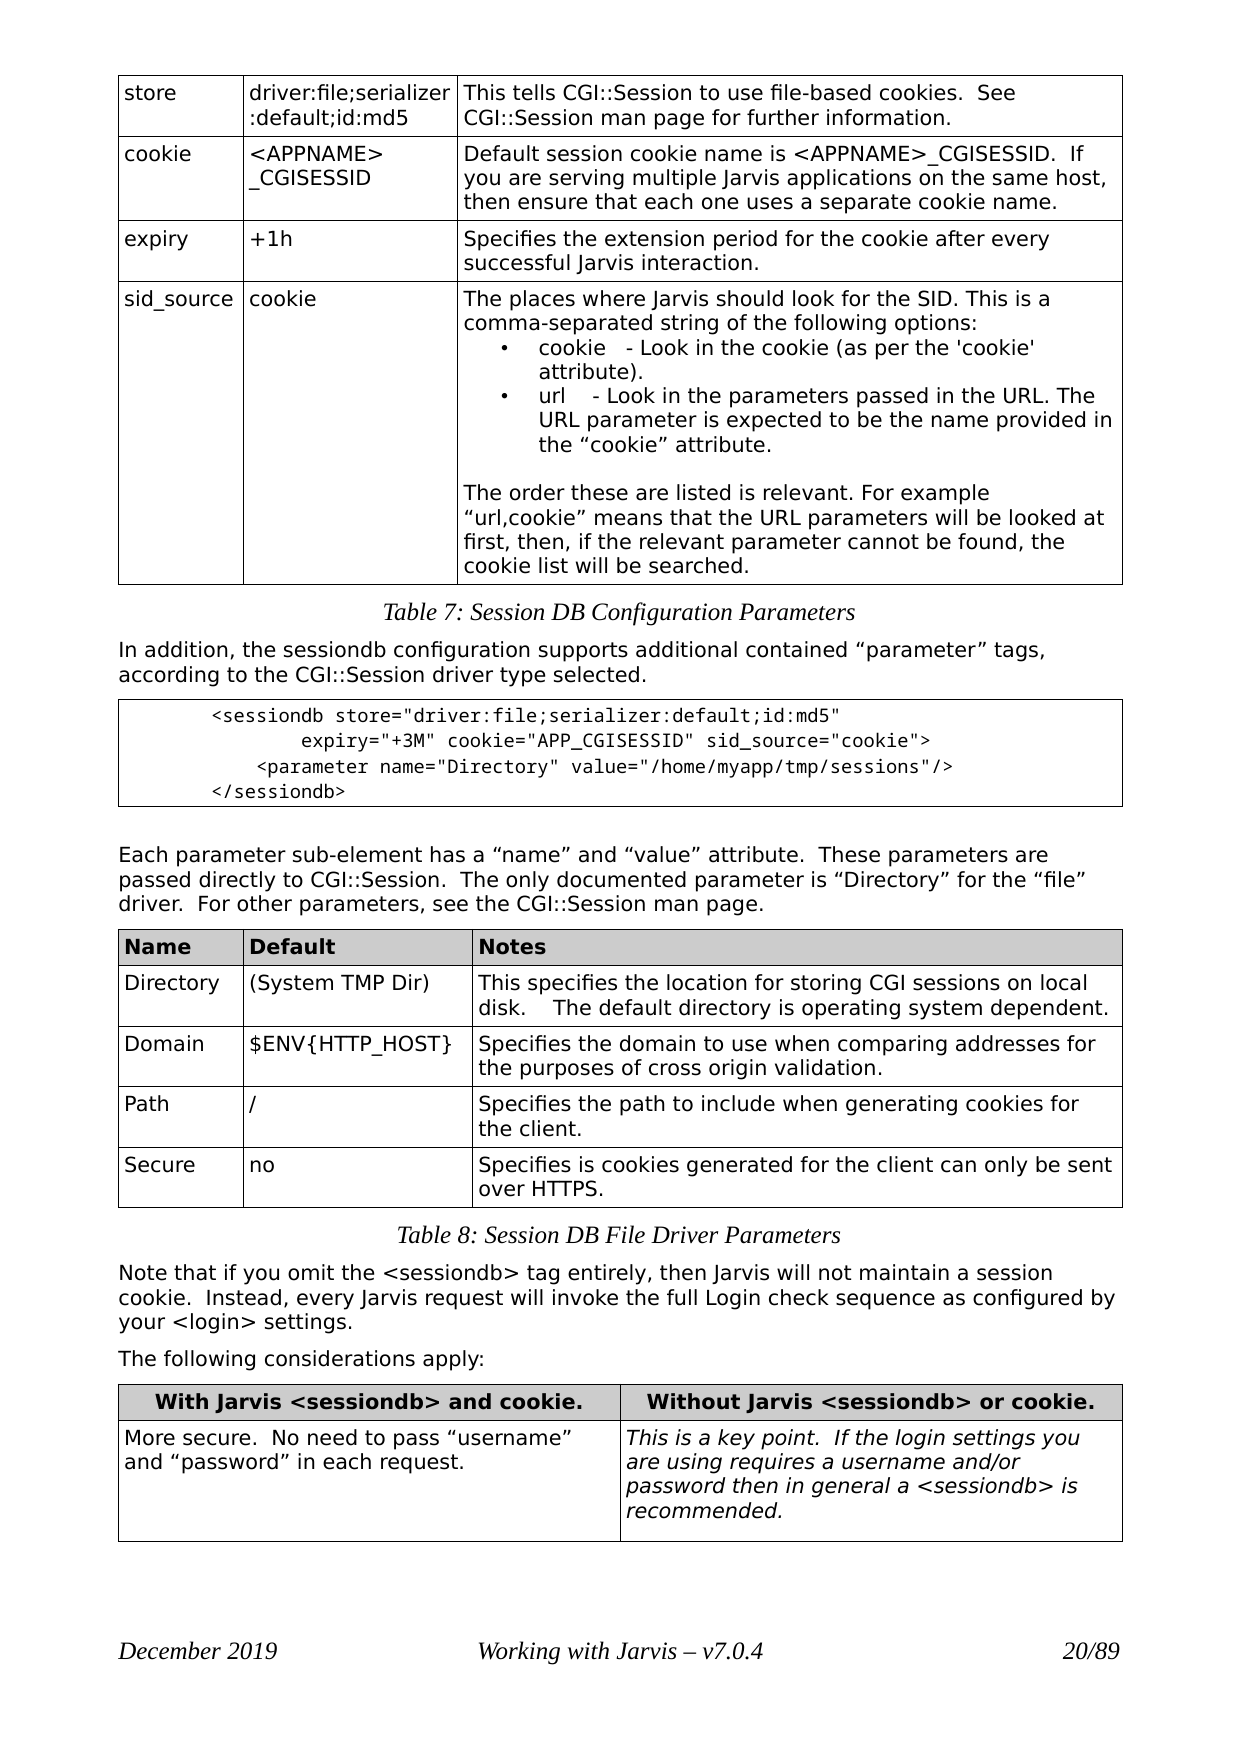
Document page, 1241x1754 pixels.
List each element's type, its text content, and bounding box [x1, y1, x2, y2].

table_cell Default session cookie name is <APPNAME>_CGISESSID. If you are serving multiple Jarvis applications on the same host, then ensure that each one uses a separate cookie name. [458, 137, 1122, 220]
table_cell Directory [119, 966, 243, 1026]
text <parameter name="Directory" value="/home/myapp/tmp/sessions"/> [119, 750, 1122, 776]
table_cell driver:file;serializer :default;id:md5 [244, 76, 457, 136]
table_cell This tells CGI::Session to use file-based cookies. See CGI::Session man page for further information. [458, 76, 1122, 136]
table_cell <APPNAME> _CGISESSID [244, 137, 457, 220]
table_header Without Jarvis <sessiondb> or cookie. [621, 1385, 1122, 1420]
text Table 7: Session DB Configuration Parameters [118, 597, 1122, 626]
table_cell Specifies the extension period for the cookie after every successful Jarvis interaction. [458, 221, 1122, 281]
table_cell Specifies the path to include when generating cookies for the client. [473, 1087, 1122, 1147]
table_header Notes [473, 930, 1122, 965]
table_cell Specifies the domain to use when comparing addresses for the purposes of cross origin validation. [473, 1027, 1122, 1086]
table_header Default [244, 930, 472, 965]
table_cell cookie [244, 282, 457, 584]
table_cell store [119, 76, 243, 136]
table_cell Domain [119, 1027, 243, 1086]
table_cell sid_source [119, 282, 243, 584]
text The following considerations apply: [118, 1347, 1122, 1371]
text expiry="+3M" cookie="APP_CGISESSID" sid_source="cookie"> [119, 725, 1122, 750]
table_cell expiry [119, 221, 243, 281]
table_cell (System TMP Dir) [244, 966, 472, 1026]
text <sessiondb store="driver:file;serializer:default;id:md5" [119, 700, 1122, 725]
text Each parameter sub-element has a “name” and “value” attribute. These parameters are passed directly to CGI::Session. The only documented parameter is “Directory” for the “file” driver. For other parameters, see the CGI::Session man page. [118, 843, 1122, 916]
table_cell This specifies the location for storing CGI sessions on local disk. The default directory is operating system dependent. [473, 966, 1122, 1026]
text </sessiondb> [119, 776, 1122, 806]
text In addition, the sessiondb configuration supports additional contained “parameter” tags, according to the CGI::Session driver type selected. [118, 638, 1122, 687]
table_header With Jarvis <sessiondb> and cookie. [119, 1385, 620, 1420]
table_cell More secure. No need to pass “username” and “password” in each request. [119, 1421, 620, 1541]
table_cell Specifies is cookies generated for the client can only be sent over HTTPS. [473, 1148, 1122, 1207]
table_cell no [244, 1148, 472, 1207]
table_cell $ENV{HTTP_HOST} [244, 1027, 472, 1086]
table_cell Secure [119, 1148, 243, 1207]
text Table 8: Session DB File Driver Parameters [118, 1220, 1122, 1249]
table_cell / [244, 1087, 472, 1147]
table_cell +1h [244, 221, 457, 281]
table_cell The places where Jarvis should look for the SID. This is a comma-separated string of the following options: cookie - Look in the cookie (as per the 'cookie' attribute). url - Look in the parameters passed in the URL. The URL parameter is expected to be the name provided in the “cookie” attribute. The order these are listed is relevant. For example “url,cookie” means that the URL parameters will be looked at first, then, if the relevant parameter cannot be found, the cookie list will be searched. [458, 282, 1122, 584]
table_header Name [119, 930, 243, 965]
table_cell cookie [119, 137, 243, 220]
text Note that if you omit the <sessiondb> tag entirely, then Jarvis will not maintain a session cookie. Instead, every Jarvis request will invoke the full Login check sequence as configured by your <login> settings. [118, 1261, 1122, 1334]
table_cell This is a key point. If the login settings you are using requires a username and/or password then in general a <sessiondb> is recommended. [621, 1421, 1122, 1541]
table_cell Path [119, 1087, 243, 1147]
